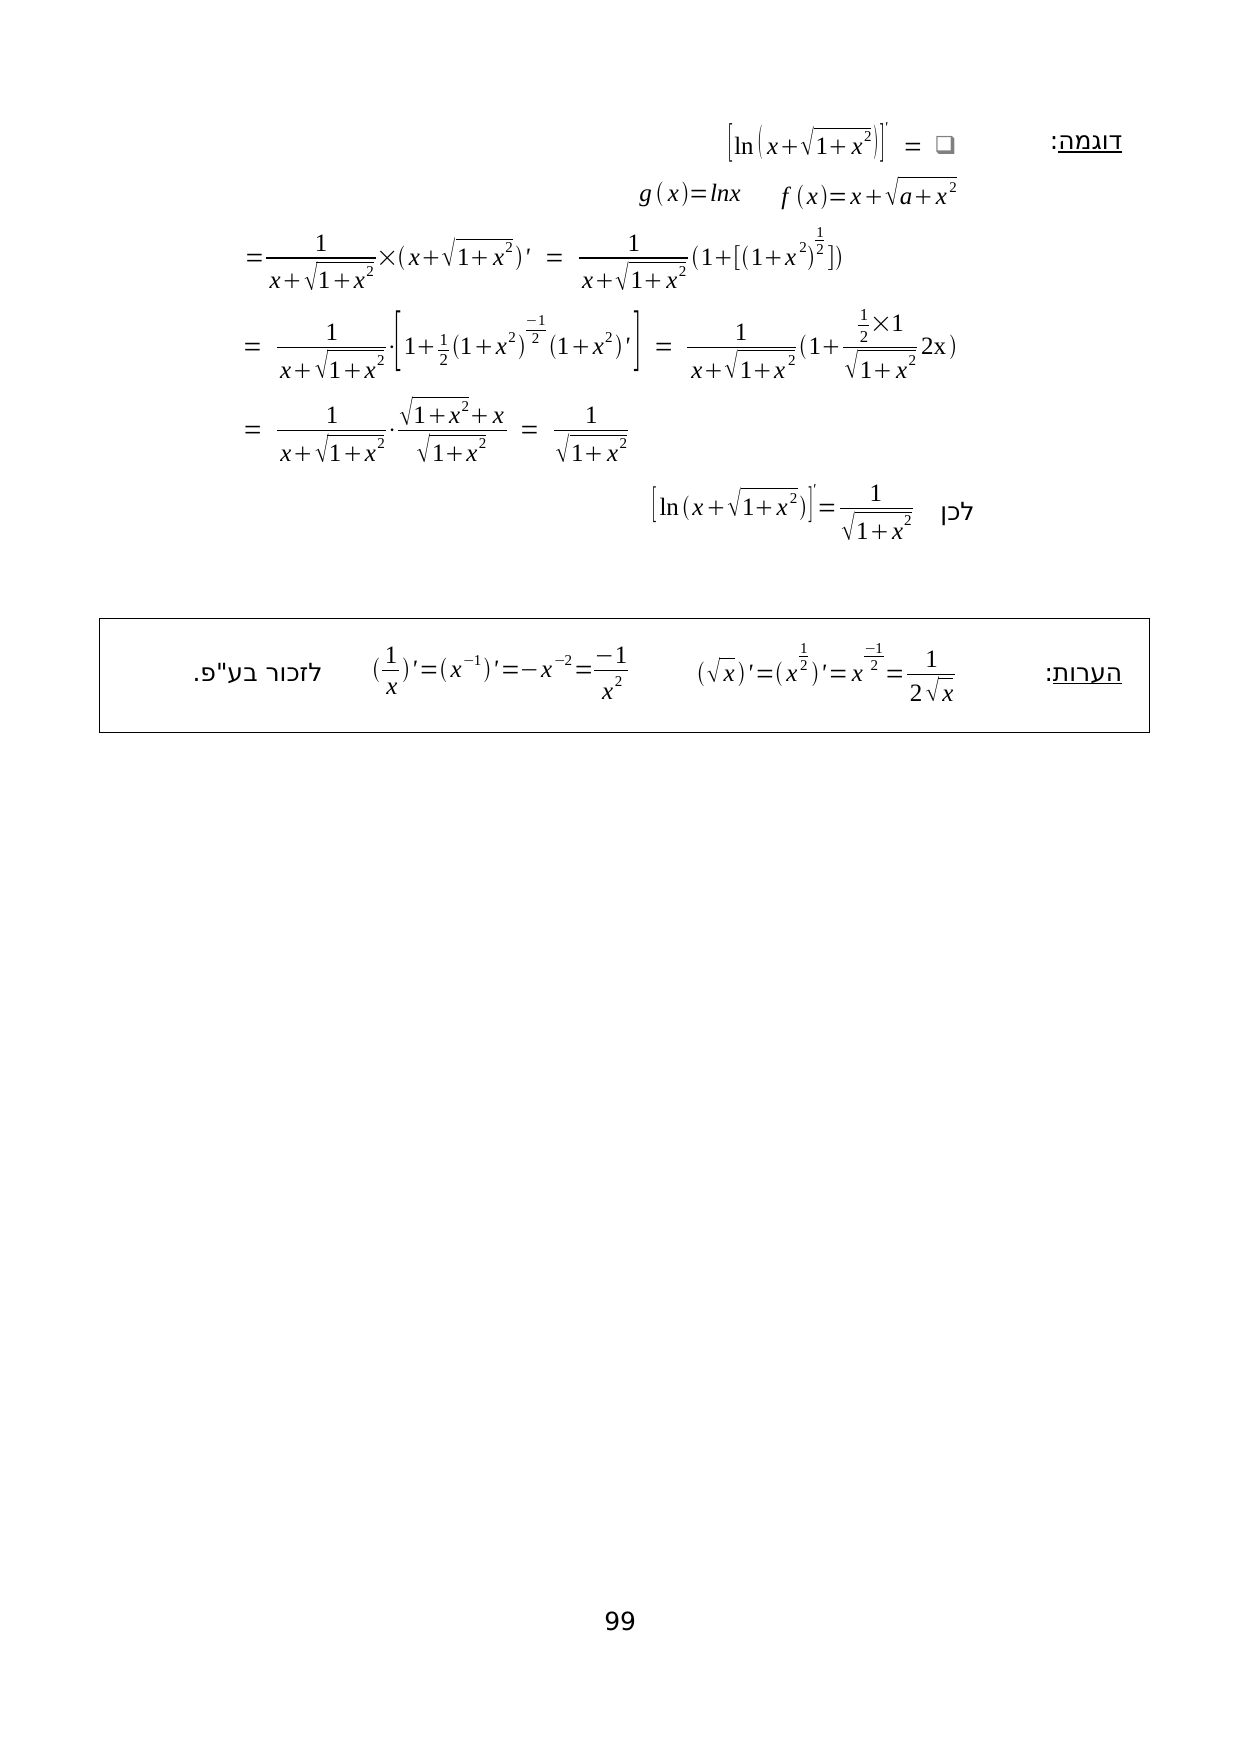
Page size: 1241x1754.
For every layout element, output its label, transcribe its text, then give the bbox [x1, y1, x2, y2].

text הערות: לזכור בע"פ. [118, 639, 1122, 706]
text דוגמה: [118, 118, 1122, 163]
text לכן [118, 479, 974, 544]
